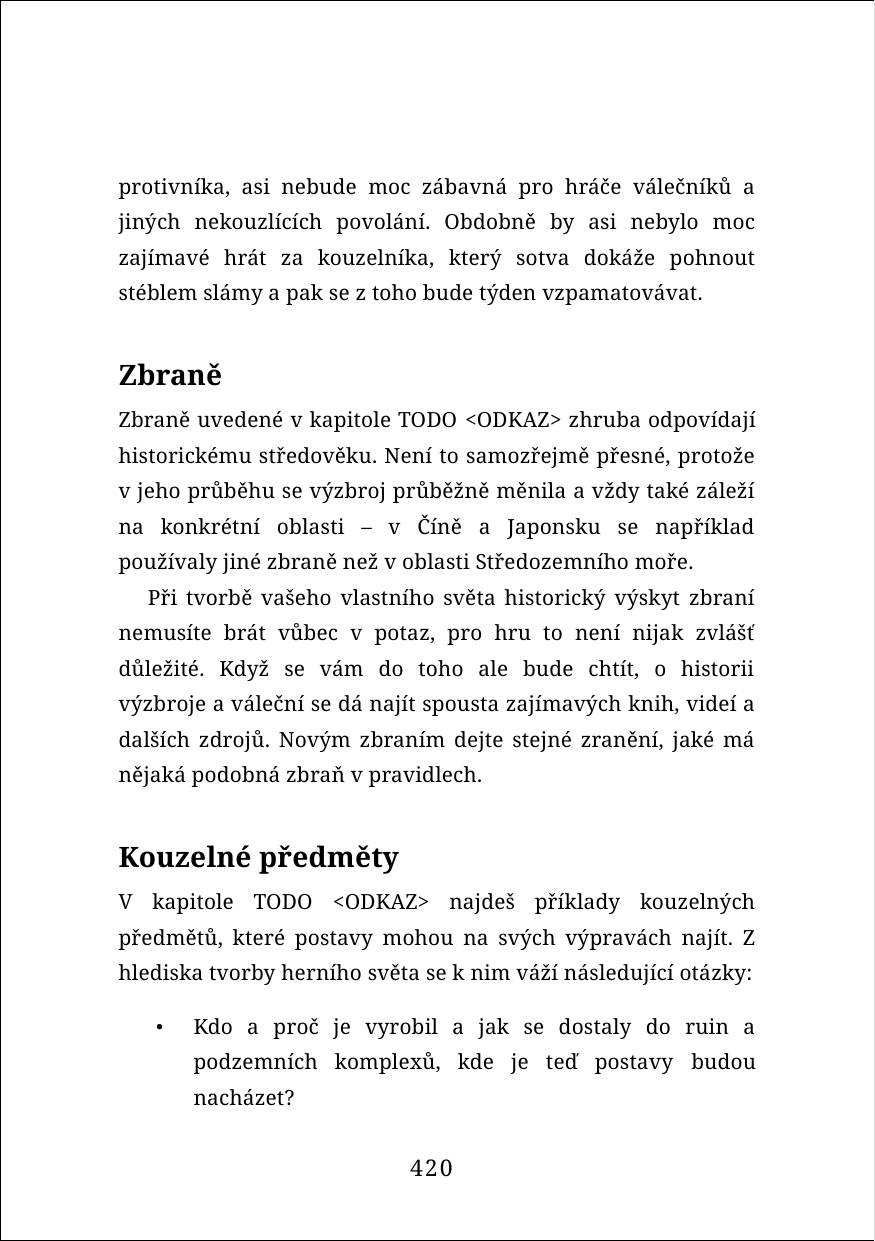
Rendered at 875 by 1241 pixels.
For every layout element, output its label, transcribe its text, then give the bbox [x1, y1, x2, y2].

text Zbraně uvedené v kapitole TODO <ODKAZ> zhruba odpovídají historickému středověku. Není to samozřejmě přesné, protože v jeho průběhu se výzbroj průběžně měnila a vždy také záleží na konkrétní oblasti – v Číně a Japonsku se například používaly jiné zbraně než v oblasti Středozemního moře. Při tvorbě vašeho vlastního světa historický výskyt zbraní nemusíte brát vůbec v potaz, pro hru to není nijak zvlášť důležité. Když se vám do toho ale bude chtít, o historii výzbroje a váleční se dá najít spousta zajímavých knih, videí a dalších zdrojů. Novým zbraním dejte stejné zranění, jaké má nějaká podobná zbraň v pravidlech. [118, 405, 756, 789]
text protivníka, asi nebude moc zábavná pro hráče válečníků a jiných nekouzlících povolání. Obdobně by asi nebylo moc zajímavé hrát za kouzelníka, který sotva dokáže pohnout stéblem slámy a pak se z toho bude týden vzpamatovávat. [118, 172, 756, 307]
subtitle Zbraně [118, 355, 756, 393]
subtitle Kouzelné předměty [118, 837, 756, 876]
list Kdo a proč je vyrobil a jak se dostaly do ruin a podzemních komplexů, kde je teď postavy budou nacházet? [156, 1012, 756, 1111]
text V kapitole TODO <ODKAZ> najdeš příklady kouzelných předmětů, které postavy mohou na svých výpravách najít. Z hlediska tvorby herního světa se k nim váží následující otázky: [118, 887, 756, 987]
